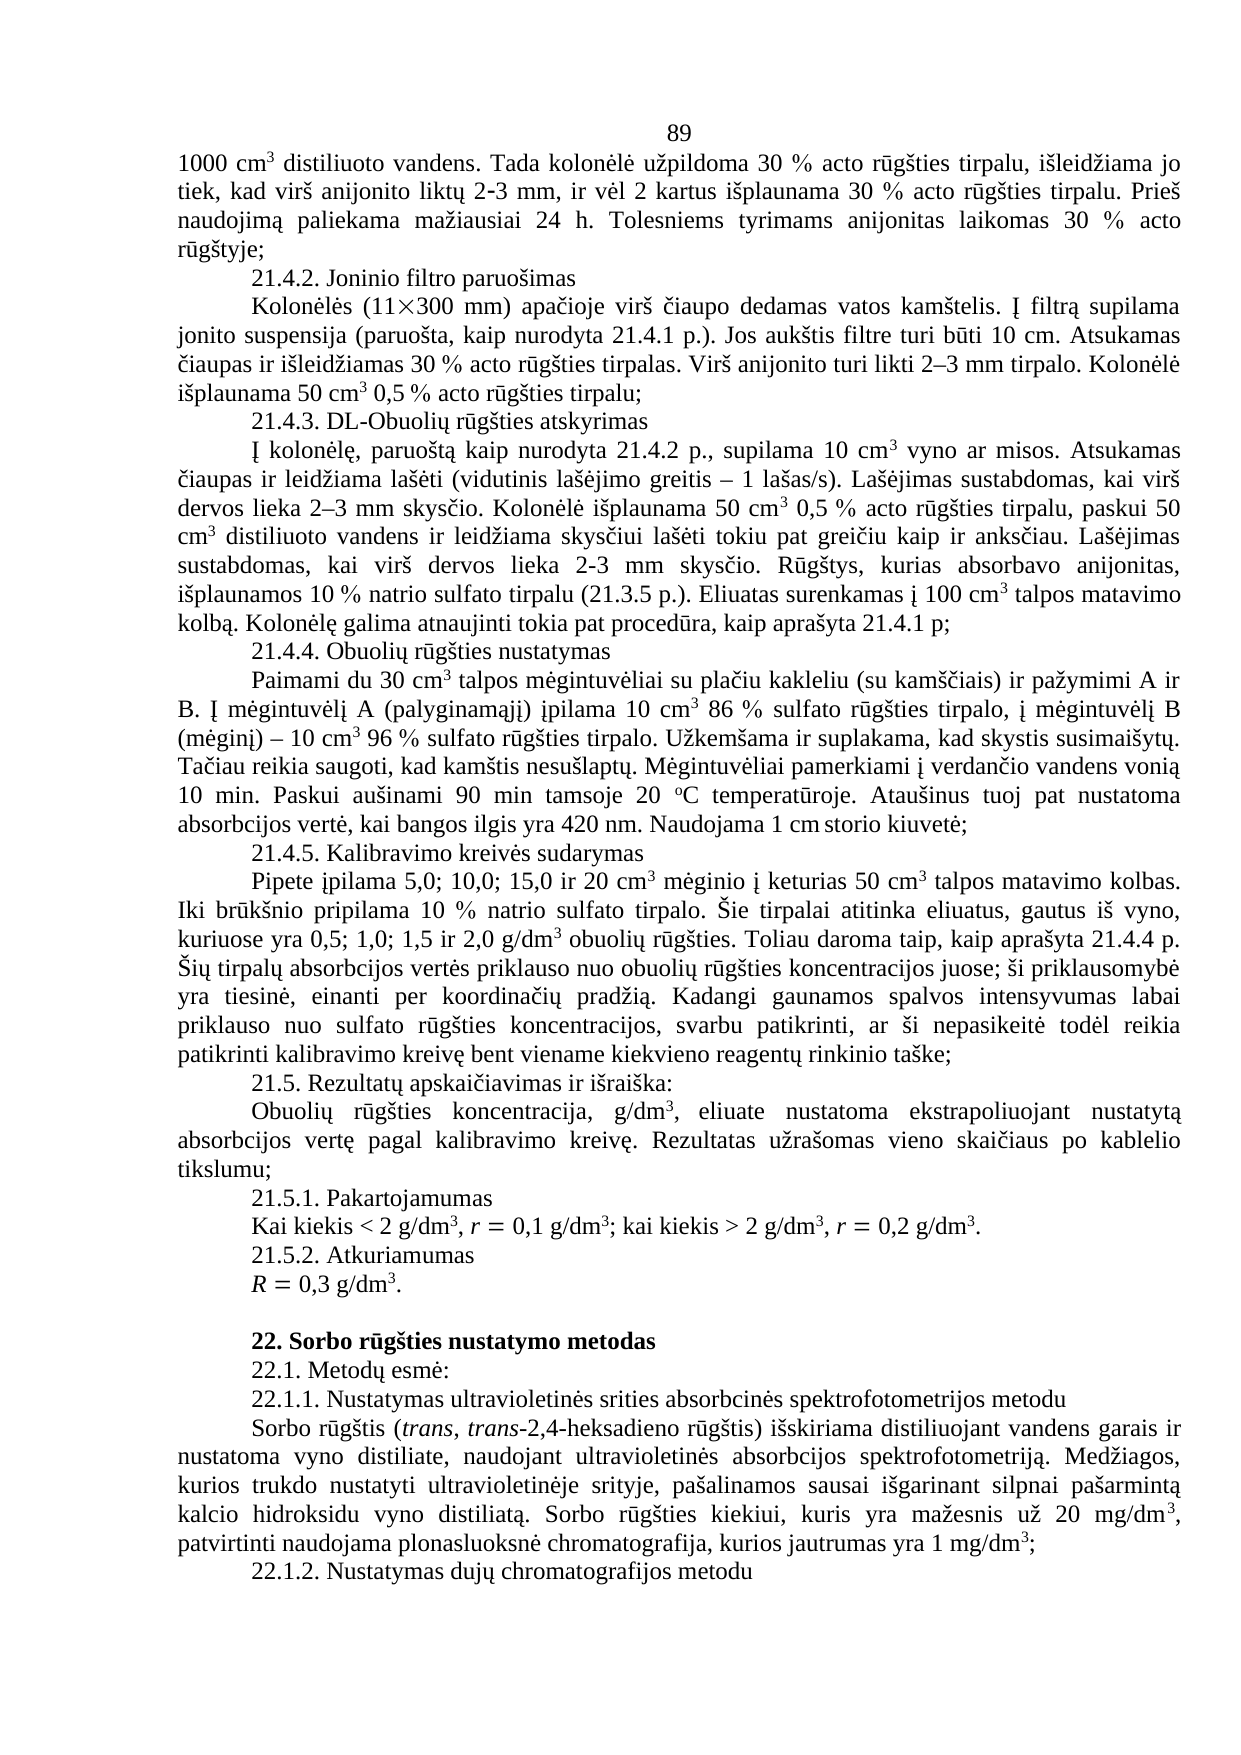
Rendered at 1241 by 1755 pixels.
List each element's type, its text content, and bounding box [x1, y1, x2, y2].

text 21.5. Rezultatų apskaičiavimas ir išraiška: [177, 1068, 1181, 1096]
text 22. Sorbo rūgšties nustatymo metodas [177, 1326, 1181, 1355]
text 22.1. Metodų esmė: [177, 1355, 1181, 1384]
text 21.4.4. Obuolių rūgšties nustatymas [177, 636, 1181, 665]
text Pipete įpilama 5,0; 10,0; 15,0 ir 20 cm3 mėginio į keturias 50 cm3 talpos matavimo kolbas. Iki brūkšnio pripilama 10  natrio sulfato tirpalo. Šie tirpalai atitinka eliuatus, gautus iš vyno, kuriuose yra 0,5; 1,0; 1,5 ir 2,0 g/dm3 obuolių rūgšties. Toliau daroma taip, kaip aprašyta 21.4.4 p. Šių tirpalų absorbcijos vertės priklauso nuo obuolių rūgšties koncentracijos juose; ši priklausomybė yra tiesinė, einanti per koordinačių pradžią. Kadangi gaunamos spalvos intensyvumas labai priklauso nuo sulfato rūgšties koncentracijos, svarbu patikrinti, ar ši nepasikeitė todėl reikia patikrinti kalibravimo kreivę bent viename kiekvieno reagentų rinkinio taške; [177, 866, 1181, 1068]
text 21.5.2. Atkuriamumas [177, 1240, 1181, 1269]
text 22.1.2. Nustatymas dujų chromatografijos metodu [177, 1556, 1181, 1585]
text Paimami du 30 cm3 talpos mėgintuvėliai su plačiu kakleliu (su kamščiais) ir pažymimi A ir B. Į mėgintuvėlį A (palyginamąjį) įpilama 10 cm3 86  sulfato rūgšties tirpalo, į mėgintuvėlį B (mėginį) – 10 cm3 96  sulfato rūgšties tirpalo. Užkemšama ir suplakama, kad skystis susimaišytų. Tačiau reikia saugoti, kad kamštis nesušlaptų. Mėgintuvėliai pamerkiami į verdančio vandens vonią 10 min. Paskui aušinami 90 min tamsoje 20 oC temperatūroje. Ataušinus tuoj pat nustatoma absorbcijos vertė, kai bangos ilgis yra 420 nm. Naudojama 1 cm storio kiuvetė; [177, 665, 1181, 838]
text 21.4.5. Kalibravimo kreivės sudarymas [177, 838, 1181, 866]
text 1000 cm3 distiliuoto vandens. Tada kolonėlė užpildoma 30  acto rūgšties tirpalu, išleidžiama jo tiek, kad virš anijonito liktų 23 mm, ir vėl 2 kartus išplaunama 30  acto rūgšties tirpalu. Prieš naudojimą paliekama mažiausiai 24 h. Tolesniems tyrimams anijonitas laikomas 30  acto rūgštyje; [177, 148, 1181, 263]
text 21.4.3. DL-Obuolių rūgšties atskyrimas [177, 406, 1181, 435]
text R  0,3 g/dm3. [177, 1269, 1181, 1298]
text 22.1.1. Nustatymas ultravioletinės srities absorbcinės spektrofotometrijos metodu [177, 1384, 1181, 1413]
text Sorbo rūgštis (trans, trans-2,4-heksadieno rūgštis) išskiriama distiliuojant vandens garais ir nustatoma vyno distiliate, naudojant ultravioletinės absorbcijos spektrofotometriją. Medžiagos, kurios trukdo nustatyti ultravioletinėje srityje, pašalinamos sausai išgarinant silpnai pašarmintą kalcio hidroksidu vyno distiliatą. Sorbo rūgšties kiekiui, kuris yra mažesnis už 20 mg/dm3, patvirtinti naudojama plonasluoksnė chromatografija, kurios jautrumas yra 1 mg/dm3; [177, 1413, 1181, 1556]
text Kai kiekis < 2 g/dm3, r  0,1 g/dm3; kai kiekis > 2 g/dm3, r  0,2 g/dm3. [177, 1211, 1181, 1240]
text Į kolonėlę, paruoštą kaip nurodyta 21.4.2 p., supilama 10 cm3 vyno ar misos. Atsukamas čiaupas ir leidžiama lašėti (vidutinis lašėjimo greitis – 1 lašas/s). Lašėjimas sustabdomas, kai virš dervos lieka 2–3 mm skysčio. Kolonėlė išplaunama 50 cm3 0,5  acto rūgšties tirpalu, paskui 50 cm3 distiliuoto vandens ir leidžiama skysčiui lašėti tokiu pat greičiu kaip ir anksčiau. Lašėjimas sustabdomas, kai virš dervos lieka 2-3 mm skysčio. Rūgštys, kurias absorbavo anijonitas, išplaunamos 10  natrio sulfato tirpalu (21.3.5 p.). Eliuatas surenkamas į 100 cm3 talpos matavimo kolbą. Kolonėlę galima atnaujinti tokia pat procedūra, kaip aprašyta 21.4.1 p; [177, 435, 1181, 636]
text Kolonėlės (11300 mm) apačioje virš čiaupo dedamas vatos kamštelis. Į filtrą supilama jonito suspensija (paruošta, kaip nurodyta 21.4.1 p.). Jos aukštis filtre turi būti 10 cm. Atsukamas čiaupas ir išleidžiamas 30  acto rūgšties tirpalas. Virš anijonito turi likti 2–3 mm tirpalo. Kolonėlė išplaunama 50 cm3 0,5  acto rūgšties tirpalu; [177, 291, 1181, 406]
text 21.5.1. Pakartojamumas [177, 1183, 1181, 1211]
text 21.4.2. Joninio filtro paruošimas [177, 263, 1181, 291]
text Obuolių rūgšties koncentracija, g/dm3, eliuate nustatoma ekstrapoliuojant nustatytą absorbcijos vertę pagal kalibravimo kreivę. Rezultatas užrašomas vieno skaičiaus po kablelio tikslumu; [177, 1096, 1181, 1183]
